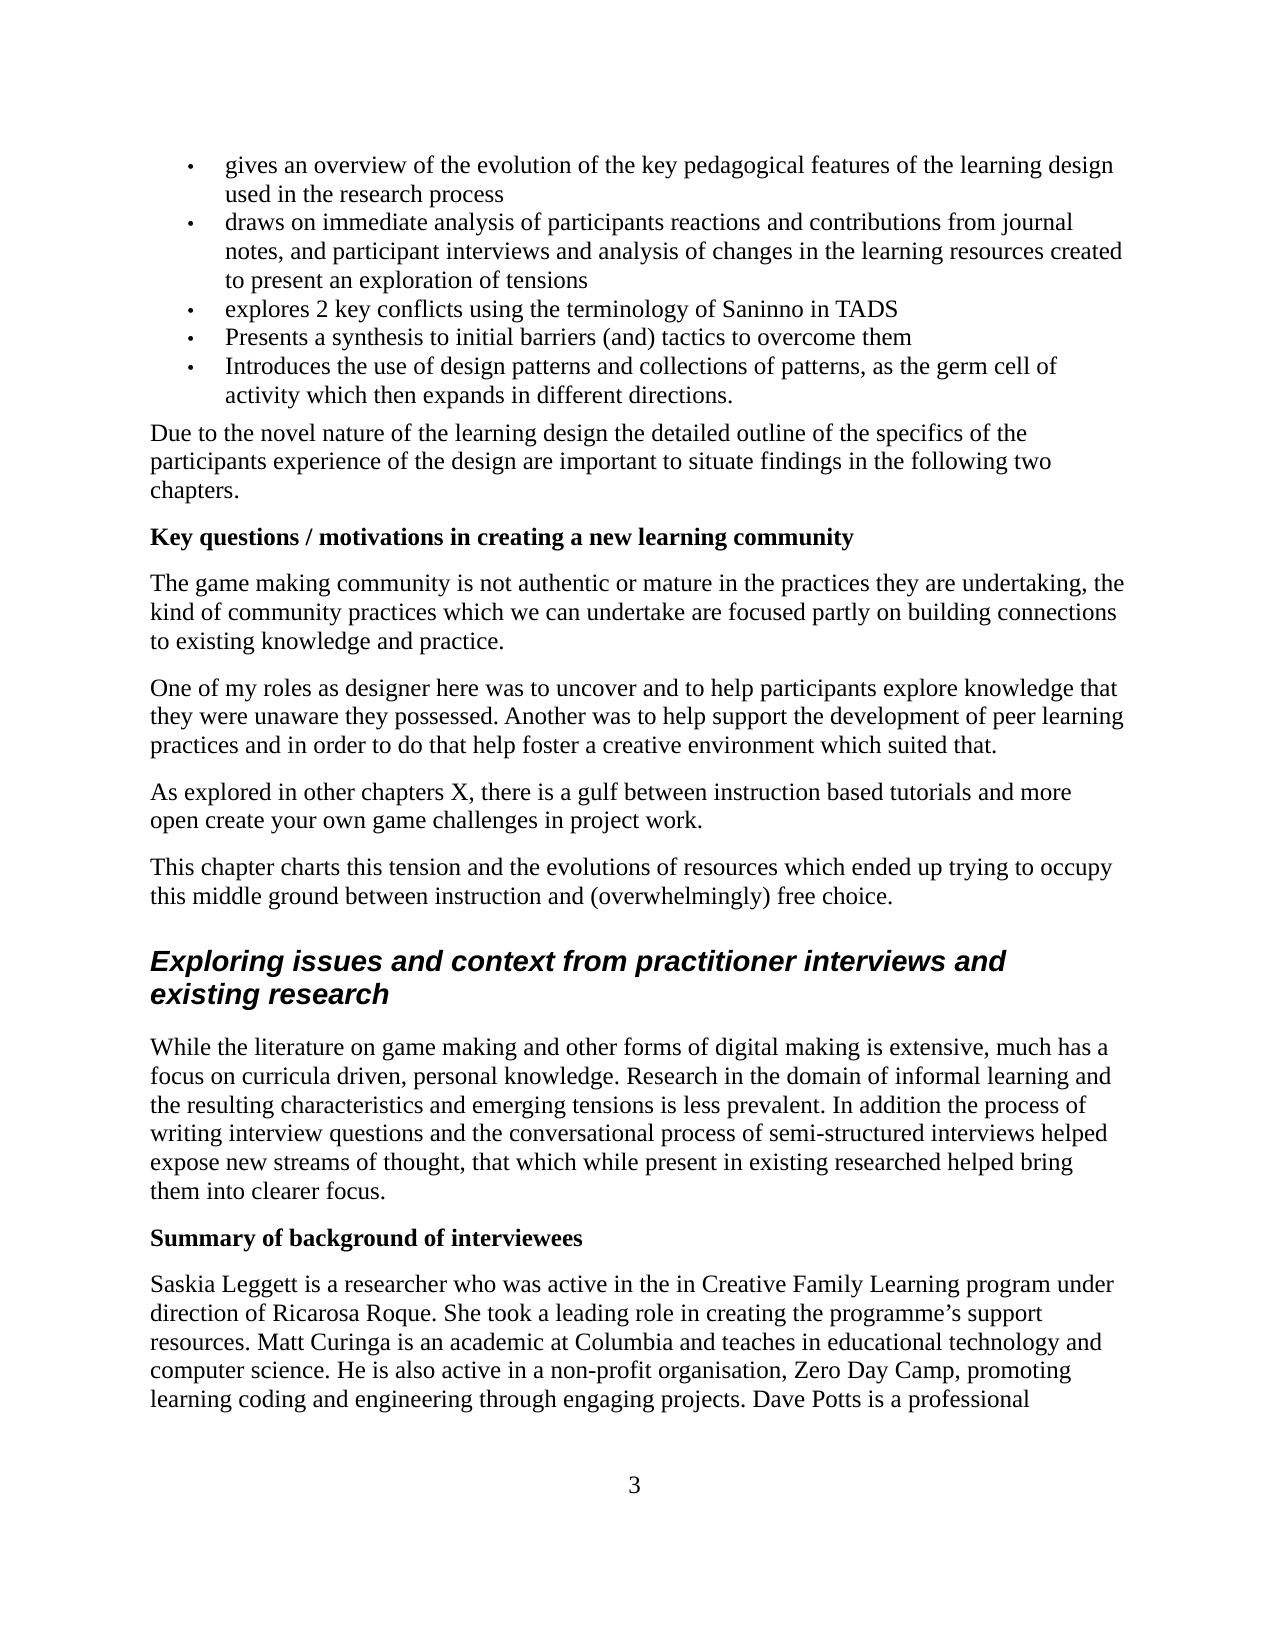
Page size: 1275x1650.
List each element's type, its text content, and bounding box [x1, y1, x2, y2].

text This chapter charts this tension and the evolutions of resources which ended up trying to occupy this middle ground between instruction and (overwhelmingly) free choice. [150, 852, 1125, 910]
list draws on immediate analysis of participants reactions and contributions from journal notes, and participant interviews and analysis of changes in the learning resources created to present an exploration of tensions [187, 207, 1125, 294]
text Key questions / motivations in creating a new learning community [150, 522, 1125, 551]
list Introduces the use of design patterns and collections of patterns, as the germ cell of activity which then expands in different directions. [187, 351, 1125, 409]
text While the literature on game making and other forms of digital making is extensive, much has a focus on curricula driven, personal knowledge. Research in the domain of informal learning and the resulting characteristics and emerging tensions is less prevalent. In addition the process of writing interview questions and the conversational process of semi-structured interviews helped expose new streams of thought, that which while present in existing researched helped bring them into clearer focus. [150, 1032, 1125, 1205]
list gives an overview of the evolution of the key pedagogical features of the learning design used in the research process [187, 150, 1125, 207]
text Saskia Leggett is a researcher who was active in the in Creative Family Learning program under direction of Ricarosa Roque. She took a leading role in creating the programme’s support resources. Matt Curinga is an academic at Columbia and teaches in educational technology and computer science. He is also active in a non-profit organisation, Zero Day Camp, promoting learning coding and engineering through engaging projects. Dave Potts is a professional [150, 1269, 1125, 1413]
text One of my roles as designer here was to uncover and to help participants explore knowledge that they were unaware they possessed. Another was to help support the development of peer learning practices and in order to do that help foster a creative environment which suited that. [150, 673, 1125, 759]
text The game making community is not authentic or mature in the practices they are undertaking, the kind of community practices which we can undertake are focused partly on building connections to existing knowledge and practice. [150, 568, 1125, 655]
list explores 2 key conflicts using the terminology of Saninno in TADS [187, 294, 1125, 322]
text Due to the novel nature of the learning design the detailed outline of the specifics of the participants experience of the design are important to situate findings in the following two chapters. [150, 418, 1125, 504]
subtitle Exploring issues and context from practitioner interviews and existing research [150, 944, 1125, 1011]
list Presents a synthesis to initial barriers (and) tactics to overcome them [187, 322, 1125, 351]
text Summary of background of interviewees [150, 1223, 1125, 1251]
text As explored in other chapters X, there is a gulf between instruction based tutorials and more open create your own game challenges in project work. [150, 777, 1125, 834]
